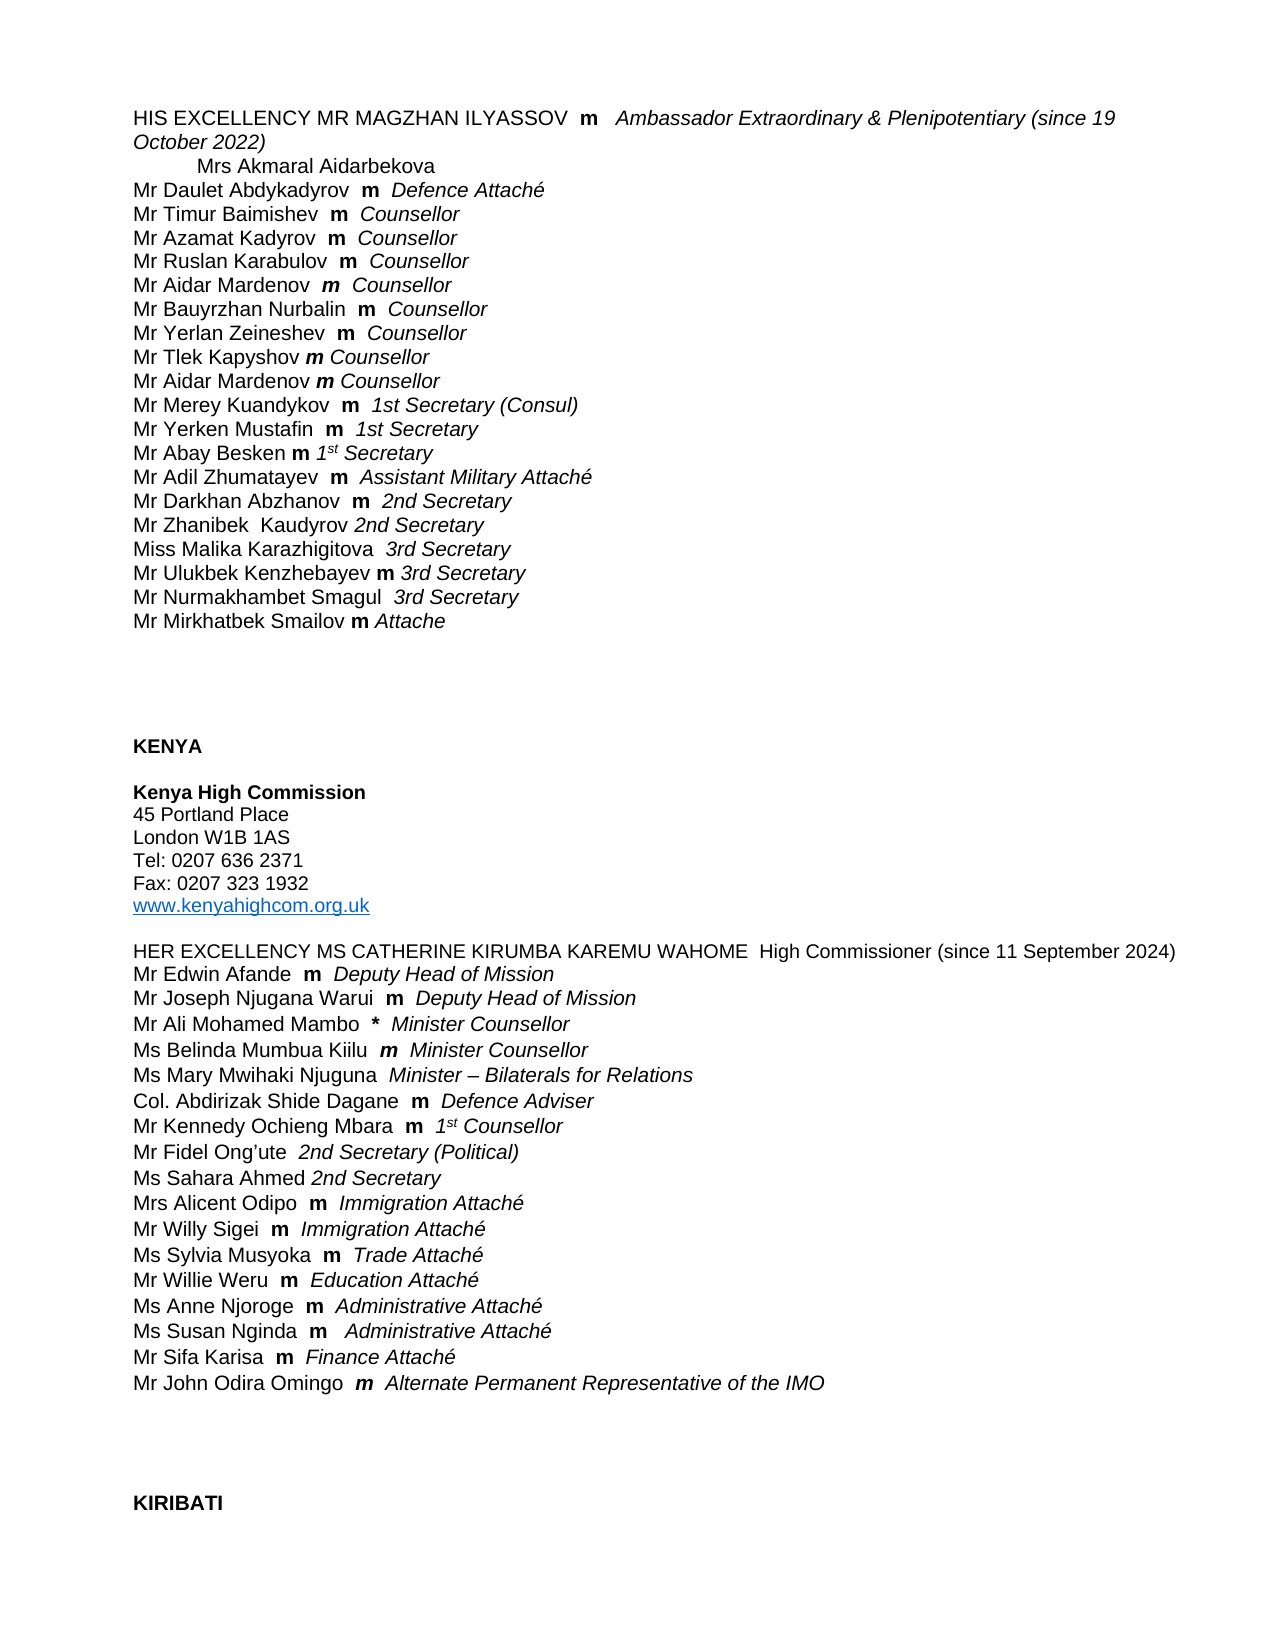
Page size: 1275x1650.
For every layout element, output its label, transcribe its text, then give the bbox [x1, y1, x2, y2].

text Mr Edwin Afande m Deputy Head of Mission [133, 962, 1181, 986]
text Mr John Odira Omingo m Alternate Permanent Representative of the IMO [133, 1371, 1181, 1394]
text Kenya High Commission [133, 781, 1181, 803]
text KENYA [133, 735, 1181, 758]
text Mr Willie Weru m Education Attaché [133, 1268, 1181, 1292]
text Mr Joseph Njugana Warui m Deputy Head of Mission [133, 986, 1181, 1010]
text Mr Yerken Mustafin m 1st Secretary [133, 417, 1181, 441]
text 45 Portland Place [133, 803, 1181, 826]
text Col. Abdirizak Shide Dagane m Defence Adviser [133, 1089, 1181, 1113]
text Mr Nurmakhambet Smagul 3rd Secretary [133, 585, 1181, 609]
text HER EXCELLENCY MS CATHERINE KIRUMBA KAREMU WAHOME High Commissioner (since 11 September 2024) [133, 939, 1181, 962]
subtitle KIRIBATI [133, 1491, 1181, 1515]
text Mr Merey Kuandykov m 1st Secretary (Consul) [133, 393, 1181, 417]
text Mr Ruslan Karabulov m Counsellor [133, 249, 1181, 273]
text Tel: 0207 636 2371 [133, 849, 1181, 871]
text Mr Bauyrzhan Nurbalin m Counsellor [133, 297, 1181, 321]
text Mr Adil Zhumatayev m Assistant Military Attaché [133, 465, 1181, 489]
text Ms Sylvia Musyoka m Trade Attaché [133, 1242, 1181, 1266]
text HIS EXCELLENCY MR MAGZHAN ILYASSOV m Ambassador Extraordinary & Plenipotentiary (since 19 October 2022) [133, 106, 1181, 153]
text Mr Aidar Mardenov m Counsellor [133, 273, 1181, 297]
text London W1B 1AS [133, 826, 1181, 849]
text Mr Fidel Ong’ute 2nd Secretary (Political) [133, 1140, 1181, 1164]
text Mr Sifa Karisa m Finance Attaché [133, 1345, 1181, 1369]
text Ms Sahara Ahmed 2nd Secretary [133, 1166, 1181, 1189]
text Mr Ali Mohamed Mambo * Minister Counsellor [133, 1012, 1181, 1036]
text Fax: 0207 323 1932 [133, 871, 1181, 894]
text www.kenyahighcom.org.uk [133, 894, 1181, 917]
text Ms Mary Mwihaki Njuguna Minister – Bilaterals for Relations [133, 1063, 1181, 1087]
text Mr Darkhan Abzhanov m 2nd Secretary [133, 489, 1181, 513]
text Ms Susan Nginda m Administrative Attaché [133, 1319, 1181, 1343]
text Mr Willy Sigei m Immigration Attaché [133, 1217, 1181, 1241]
text Mr Abay Besken m 1st Secretary [133, 441, 1181, 465]
text Ms Belinda Mumbua Kiilu m Minister Counsellor [133, 1037, 1181, 1061]
text Ms Anne Njoroge m Administrative Attaché [133, 1294, 1181, 1318]
text Mr Ulukbek Kenzhebayev m 3rd Secretary [133, 561, 1181, 585]
text Mr Yerlan Zeineshev m Counsellor [133, 321, 1181, 345]
text Mr Aidar Mardenov m Counsellor [133, 369, 1181, 393]
text Mr Timur Baimishev m Counsellor [133, 201, 1181, 225]
text Mr Zhanibek Kaudyrov 2nd Secretary [133, 513, 1181, 537]
text Mr Tlek Kapyshov m Counsellor [133, 345, 1181, 369]
text Mrs Alicent Odipo m Immigration Attaché [133, 1191, 1181, 1215]
text Mr Mirkhatbek Smailov m Attache [133, 609, 1181, 633]
text Mrs Akmaral Aidarbekova [133, 153, 1181, 177]
text Mr Kennedy Ochieng Mbara m 1st Counsellor [133, 1114, 1181, 1138]
text Miss Malika Karazhigitova 3rd Secretary [133, 537, 1181, 561]
text Mr Daulet Abdykadyrov m Defence Attaché [133, 177, 1181, 201]
text Mr Azamat Kadyrov m Counsellor [133, 225, 1181, 249]
